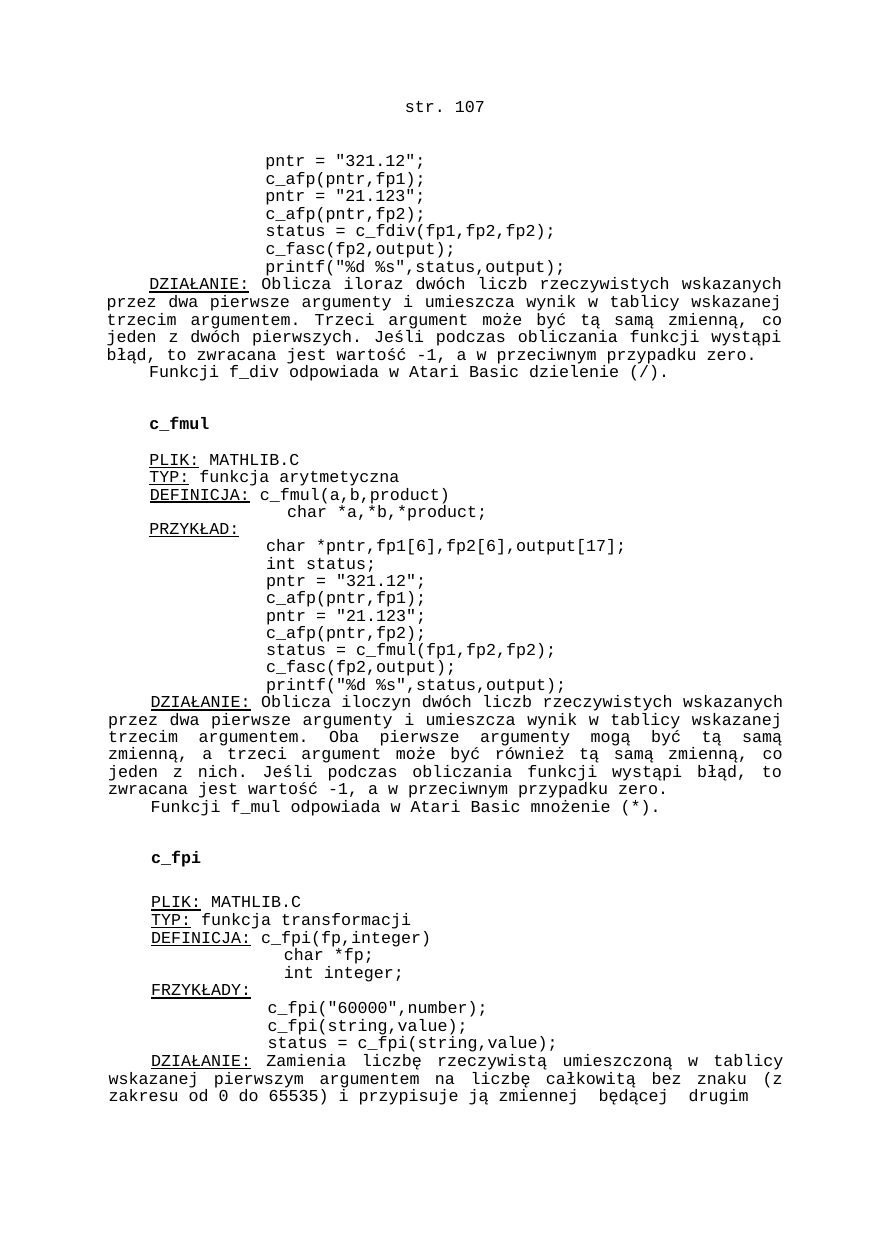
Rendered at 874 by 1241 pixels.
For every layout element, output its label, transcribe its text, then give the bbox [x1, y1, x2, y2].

text c_afp(pntr,fp1); [266, 590, 663, 607]
text DZIAŁANIE: Oblicza iloraz dwóch liczb rzeczywistych wskazanych przez dwa pierwsze argumenty i umieszcza wynik w tablicy wskazanej trzecim argumentem. Trzeci argument może być tą samą zmienną, co jeden z dwóch pierwszych. Jeśli podczas obliczania funkcji wystąpi błąd, to zwracana jest wartość -1, a w przeciwnym przypadku zero. [106, 276, 782, 364]
text PLIK: MATHLIB.C [149, 452, 783, 469]
text FRZYKŁADY: [151, 982, 453, 999]
text DZIAŁANIE: Zamienia liczbę rzeczywistą umieszczoną w tablicy wskazanej pierwszym argumentem na liczbę całkowitą bez znaku (z zakresu od 0 do 65535) i przypisuje ją zmiennej będącej drugim [108, 1053, 783, 1105]
text c_afp(pntr,fp1); [265, 170, 783, 188]
text Funkcji f_div odpowiada w Atari Basic dzielenie (/). [149, 364, 783, 381]
text str. 107 [106, 99, 782, 117]
text c_afp(pntr,fp2); [266, 624, 663, 642]
text TYP: funkcja arytmetyczna [149, 469, 783, 486]
text DEFINICJA: c_fpi(fp,integer) [151, 929, 453, 947]
text TYP: funkcja transformacji [151, 911, 453, 929]
text status = c_fpi(string,value); [267, 1034, 573, 1052]
text pntr = "321.12"; [266, 573, 663, 590]
text char *fp; [151, 947, 453, 964]
text PLIK: MATHLIB.C [151, 894, 453, 911]
text pntr = "321.12"; [265, 152, 783, 170]
text c_fpi("60000",number); c_fpi(string,value); [267, 999, 573, 1034]
text status = c_fdiv(fp1,fp2,fp2); [265, 223, 783, 240]
text c_fasc(fp2,output); [265, 240, 783, 258]
text c_fpi [151, 849, 783, 868]
text int integer; [151, 964, 453, 982]
text Funkcji f_mul odpowiada w Atari Basic mnożenie (*). [150, 798, 783, 816]
text pntr = "21.123"; [266, 607, 663, 624]
text printf("%d %s",status,output); [265, 258, 783, 276]
text DEFINICJA: c_fmul(a,b,product) [149, 486, 783, 503]
text printf("%d %s",status,output); [266, 676, 663, 694]
text c_fmul [149, 415, 783, 434]
text char *pntr,fp1[6],fp2[6],output[17]; int status; [266, 538, 663, 573]
text DZIAŁANIE: Oblicza iloczyn dwóch liczb rzeczywistych wskazanych przez dwa pierwsze argumenty i umieszcza wynik w tablicy wskazanej trzecim argumentem. Oba pierwsze argumenty mogą być tą samą zmienną, a trzeci argument może być również tą samą zmienną, co jeden z nich. Jeśli podczas obliczania funkcji wystąpi błąd, to zwracana jest wartość -1, a w przeciwnym przypadku zero. [108, 694, 783, 798]
text c_afp(pntr,fp2); [265, 205, 783, 223]
text pntr = "21.123"; [265, 188, 783, 205]
text status = c_fmul(fp1,fp2,fp2); c_fasc(fp2,output); [266, 642, 663, 676]
text char *a,*b,*product; PRZYKŁAD: [149, 503, 513, 538]
